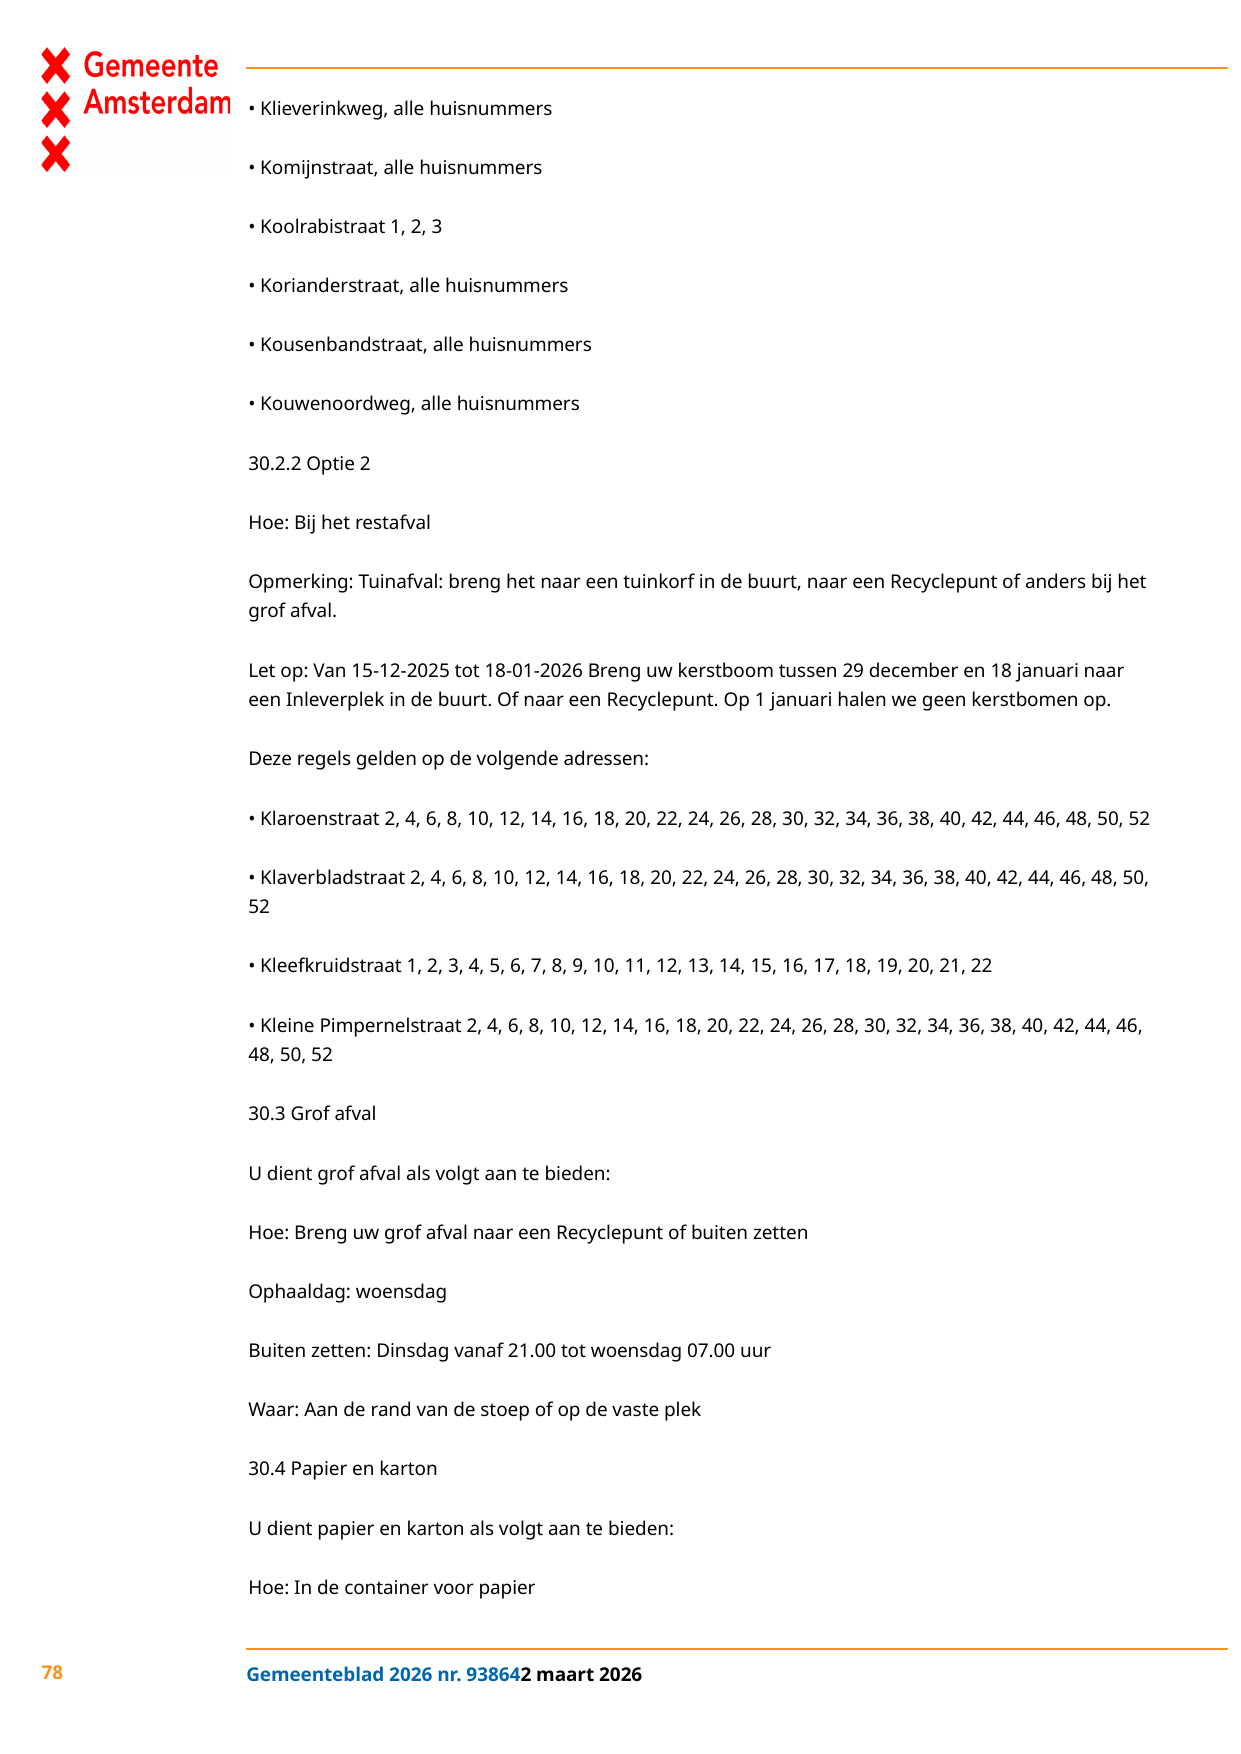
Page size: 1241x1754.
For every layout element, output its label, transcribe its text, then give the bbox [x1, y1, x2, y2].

text Ophaaldag: woensdag [248, 1278, 1152, 1304]
text • Kleine Pimpernelstraat 2, 4, 6, 8, 10, 12, 14, 16, 18, 20, 22, 24, 26, 28, 30, 32, 34, 36, 38, 40, 42, 44, 46, 48, 50, 52 [248, 1012, 1152, 1067]
text Hoe: Bij het restafval [248, 509, 1152, 535]
text • Kousenbandstraat, alle huisnummers [248, 331, 1152, 357]
picture [41, 47, 231, 172]
text Waar: Aan de rand van de stoep of op de vaste plek [248, 1396, 1152, 1422]
text Let op: Van 15-12-2025 tot 18-01-2026 Breng uw kerstboom tussen 29 december en 18 januari naar een Inleverplek in de buurt. Of naar een Recyclepunt. Op 1 januari halen we geen kerstbomen op. [248, 657, 1152, 712]
text Hoe: Breng uw grof afval naar een Recyclepunt of buiten zetten [248, 1219, 1152, 1245]
text Opmerking: Tuinafval: breng het naar een tuinkorf in de buurt, naar een Recyclepunt of anders bij het grof afval. [248, 568, 1152, 623]
text Buiten zetten: Dinsdag vanaf 21.00 tot woensdag 07.00 uur [248, 1337, 1152, 1363]
text U dient papier en karton als volgt aan te bieden: [248, 1515, 1152, 1541]
text 30.3 Grof afval [248, 1101, 1152, 1126]
text • Klaverbladstraat 2, 4, 6, 8, 10, 12, 14, 16, 18, 20, 22, 24, 26, 28, 30, 32, 34, 36, 38, 40, 42, 44, 46, 48, 50, 52 [248, 864, 1152, 919]
text 30.2.2 Optie 2 [248, 450, 1152, 476]
text • Klieverinkweg, alle huisnummers [248, 95, 1152, 121]
text • Kouwenoordweg, alle huisnummers [248, 391, 1152, 416]
text • Kleefkruidstraat 1, 2, 3, 4, 5, 6, 7, 8, 9, 10, 11, 12, 13, 14, 15, 16, 17, 18, 19, 20, 21, 22 [248, 953, 1152, 978]
text • Komijnstraat, alle huisnummers [248, 154, 1152, 180]
text U dient grof afval als volgt aan te bieden: [248, 1160, 1152, 1186]
text 30.4 Papier en karton [248, 1456, 1152, 1481]
text Hoe: In de container voor papier [248, 1574, 1152, 1600]
text • Klaroenstraat 2, 4, 6, 8, 10, 12, 14, 16, 18, 20, 22, 24, 26, 28, 30, 32, 34, 36, 38, 40, 42, 44, 46, 48, 50, 52 [248, 805, 1152, 831]
text • Korianderstraat, alle huisnummers [248, 272, 1152, 298]
text • Koolrabistraat 1, 2, 3 [248, 213, 1152, 239]
text Deze regels gelden op de volgende adressen: [248, 746, 1152, 771]
